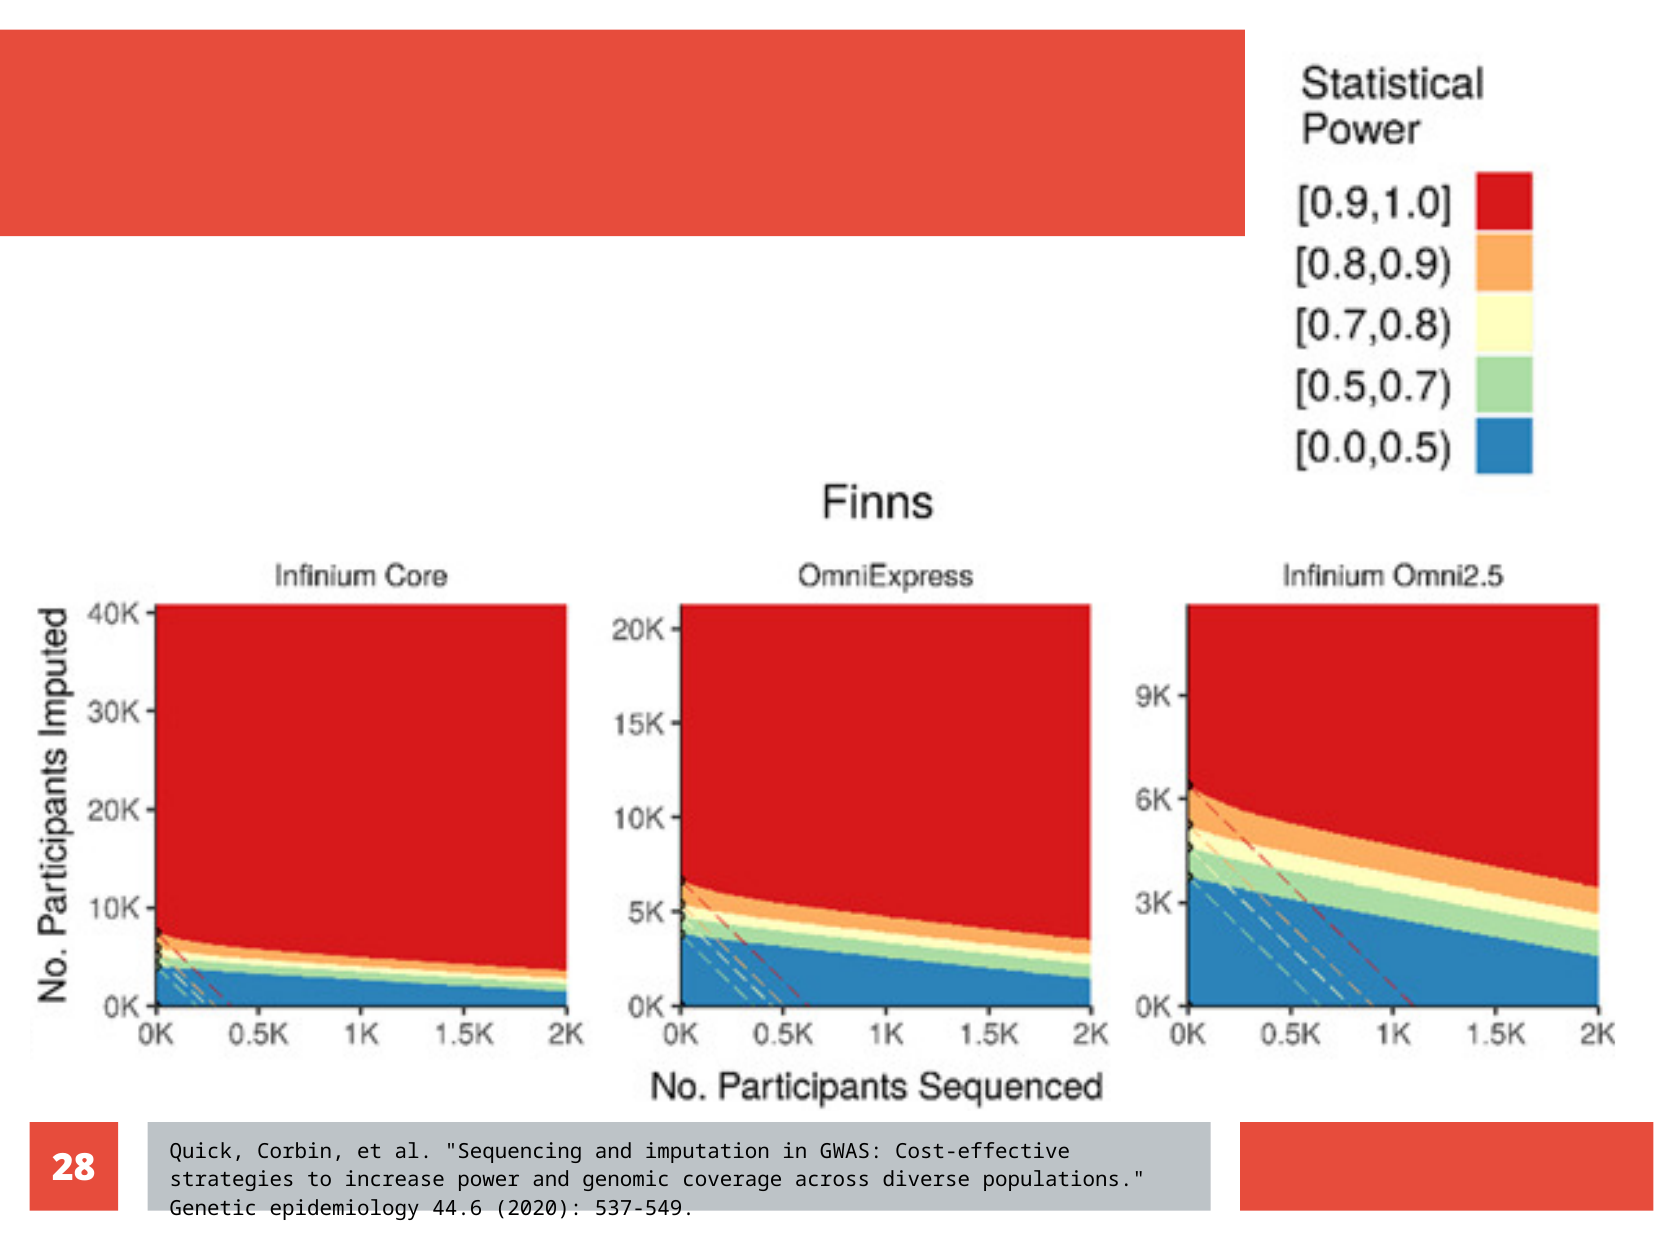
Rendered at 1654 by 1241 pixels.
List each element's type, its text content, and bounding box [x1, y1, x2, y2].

text_box Quick, Corbin, et al. "Sequencing and imputation in GWAS: Cost‐effective strategies to increase power and genomic coverage across diverse populations." Genetic epidemiology 44.6 (2020): 537-549. [154, 1128, 1186, 1206]
picture [30, 13, 1636, 1111]
